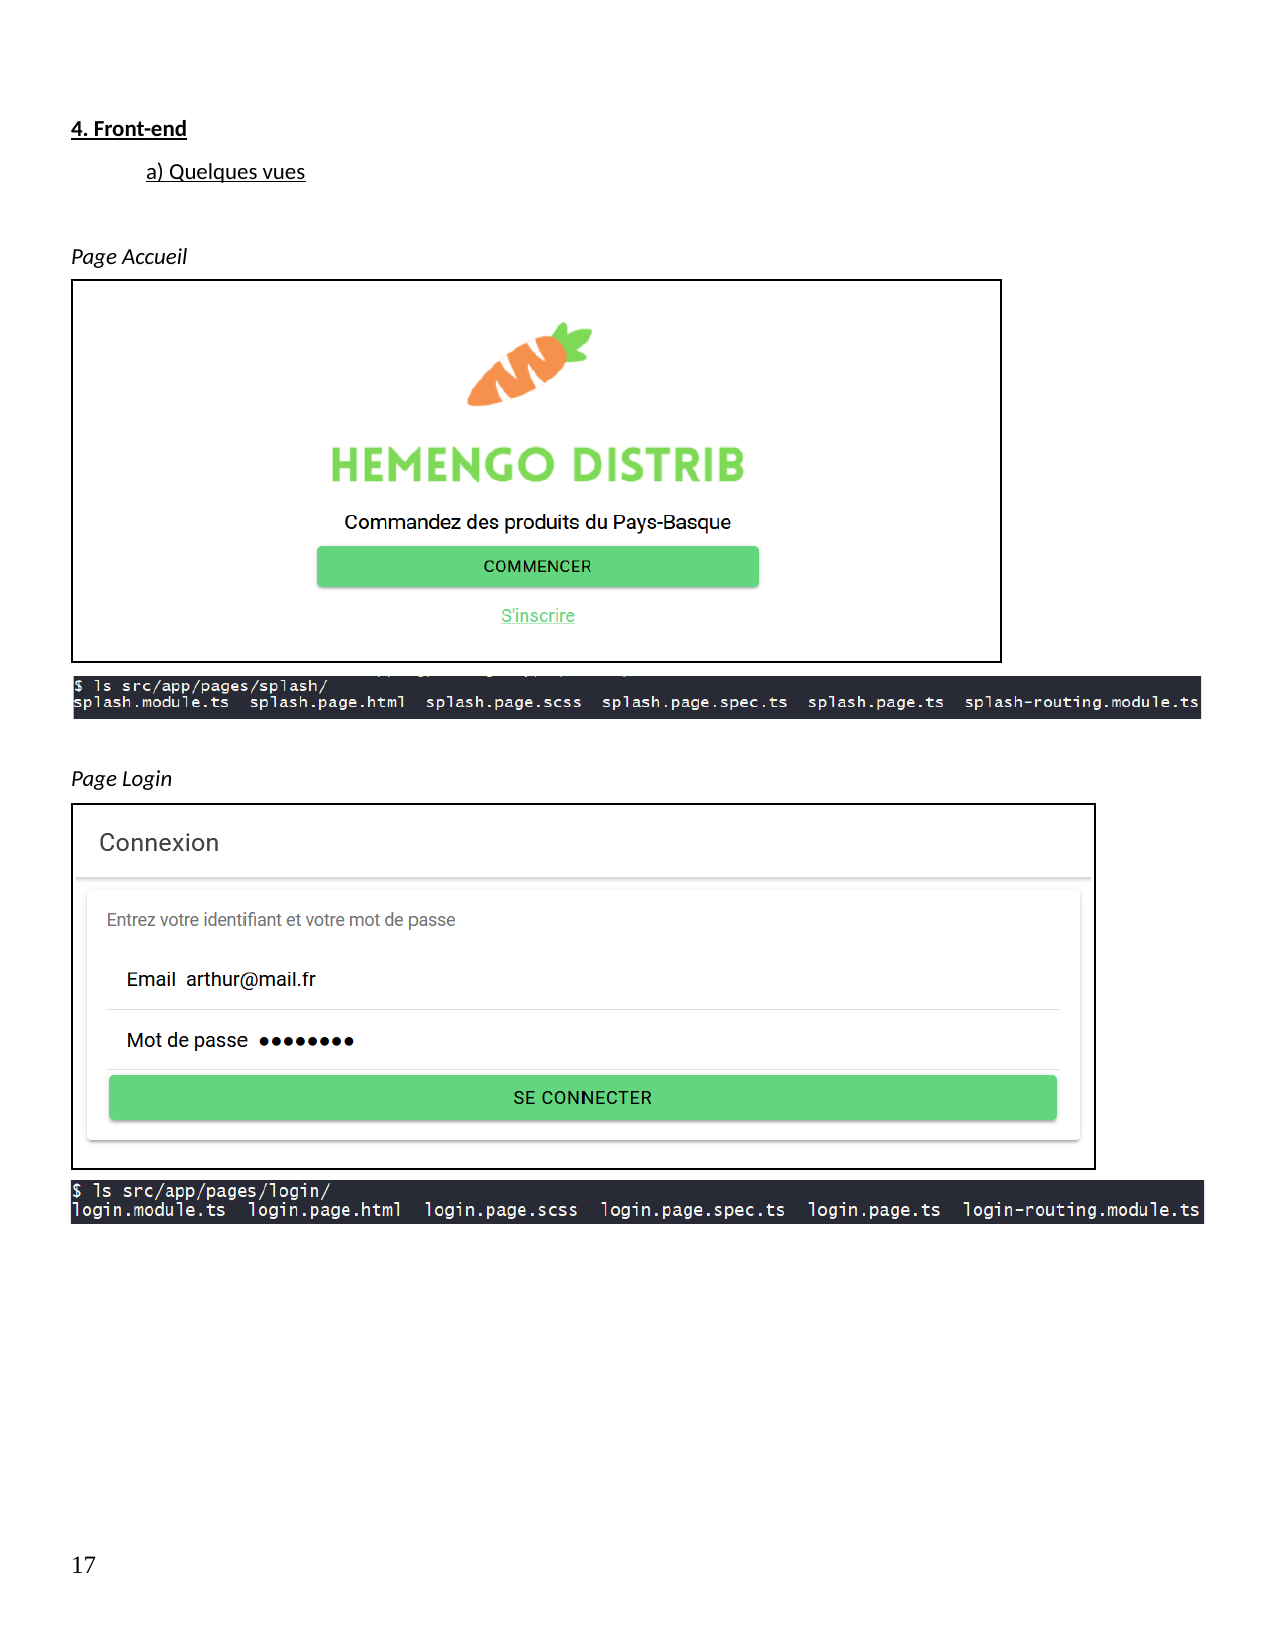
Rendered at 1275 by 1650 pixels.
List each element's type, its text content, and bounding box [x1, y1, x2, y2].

picture [75, 808, 1092, 1166]
text 4. Front-end [71, 114, 1204, 142]
text Page Accueil [71, 242, 1204, 270]
text Page Login [71, 764, 1204, 793]
text a) Quelques vues [71, 157, 1204, 185]
picture [75, 283, 997, 658]
picture [73, 676, 1202, 719]
picture [70, 1180, 1205, 1224]
